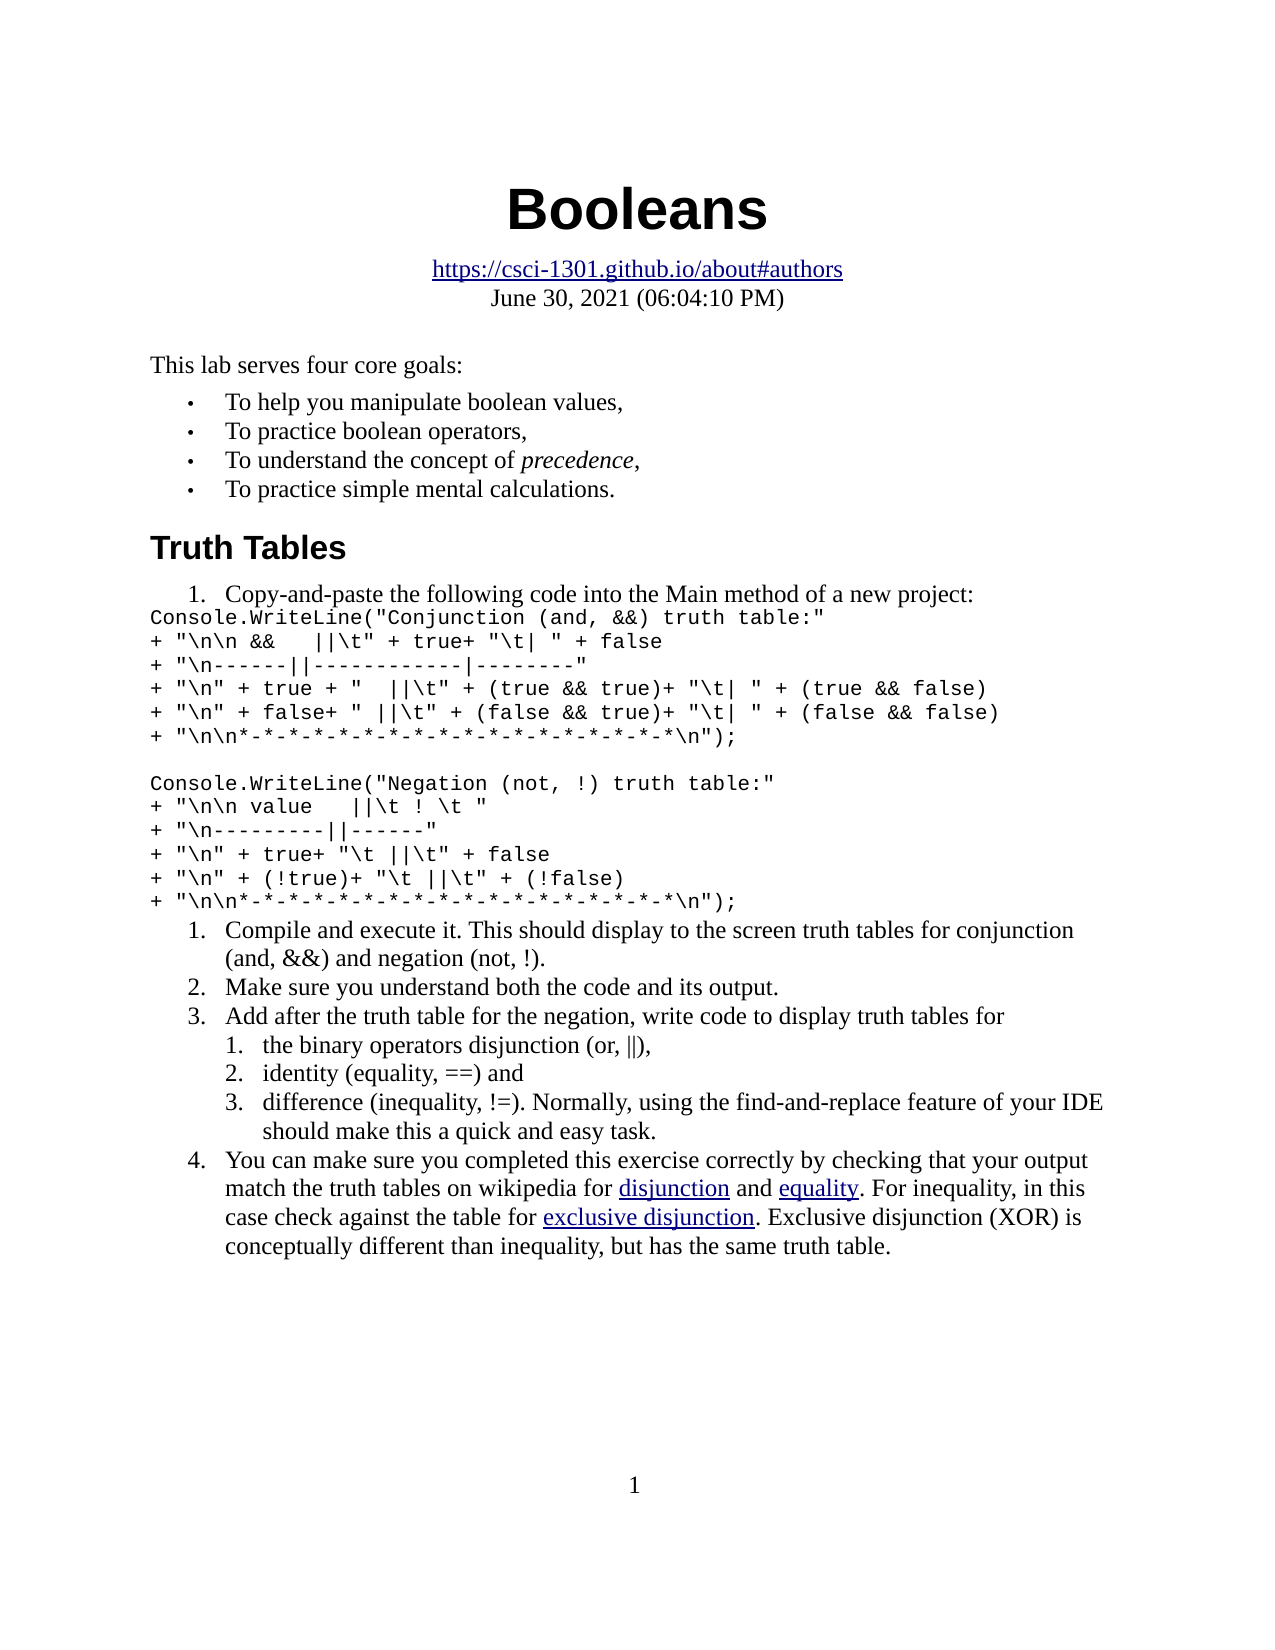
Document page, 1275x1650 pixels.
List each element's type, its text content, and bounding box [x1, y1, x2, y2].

list Make sure you understand both the code and its output. [187, 972, 1125, 1001]
list To practice simple mental calculations. [187, 474, 1125, 502]
list To understand the concept of precedence, [187, 445, 1125, 474]
text Console.WriteLine("Conjunction (and, &&) truth table:" [150, 607, 1125, 631]
list the binary operators disjunction (or, ||), [225, 1030, 1125, 1058]
text This lab serves four core goals: [150, 350, 1125, 378]
text Console.WriteLine("Negation (not, !) truth table:" [150, 773, 1125, 797]
title Booleans [150, 175, 1125, 242]
text + "\n\n*-*-*-*-*-*-*-*-*-*-*-*-*-*-*-*-*-*\n"); [150, 726, 1125, 749]
list Copy-and-paste the following code into the Main method of a new project: [187, 579, 1125, 607]
text June 30, 2021 (06:04:10 PM) [150, 283, 1125, 312]
text + "\n\n value ||\t ! \t " [150, 797, 1125, 820]
list difference (inequality, !=). Normally, using the find-and-replace feature of your IDE should make this a quick and easy task. [225, 1087, 1125, 1145]
list To practice boolean operators, [187, 416, 1125, 445]
text + "\n" + true+ "\t ||\t" + false [150, 844, 1125, 867]
subtitle Truth Tables [150, 527, 1125, 566]
list identity (equality, ==) and [225, 1058, 1125, 1087]
text https://csci-1301.github.io/about#authors [150, 254, 1125, 283]
list Compile and execute it. This should display to the screen truth tables for conjunction (and, &&) and negation (not, !). [187, 915, 1125, 972]
list Add after the truth table for the negation, write code to display truth tables for [187, 1001, 1125, 1030]
text + "\n---------||------" [150, 820, 1125, 844]
list To help you manipulate boolean values, [187, 387, 1125, 416]
list You can make sure you completed this exercise correctly by checking that your output match the truth tables on wikipedia for disjunction and equality. For inequality, in this case check against the table for exclusive disjunction. Exclusive disjunction (XOR) is conceptually different than inequality, but has the same truth table. [187, 1145, 1125, 1260]
text + "\n" + true + " ||\t" + (true && true)+ "\t| " + (true && false) [150, 678, 1125, 702]
text + "\n\n*-*-*-*-*-*-*-*-*-*-*-*-*-*-*-*-*-*\n"); [150, 891, 1125, 915]
text + "\n------||------------|--------" [150, 655, 1125, 678]
text + "\n" + false+ " ||\t" + (false && true)+ "\t| " + (false && false) [150, 702, 1125, 726]
text + "\n\n && ||\t" + true+ "\t| " + false [150, 631, 1125, 655]
text + "\n" + (!true)+ "\t ||\t" + (!false) [150, 867, 1125, 891]
